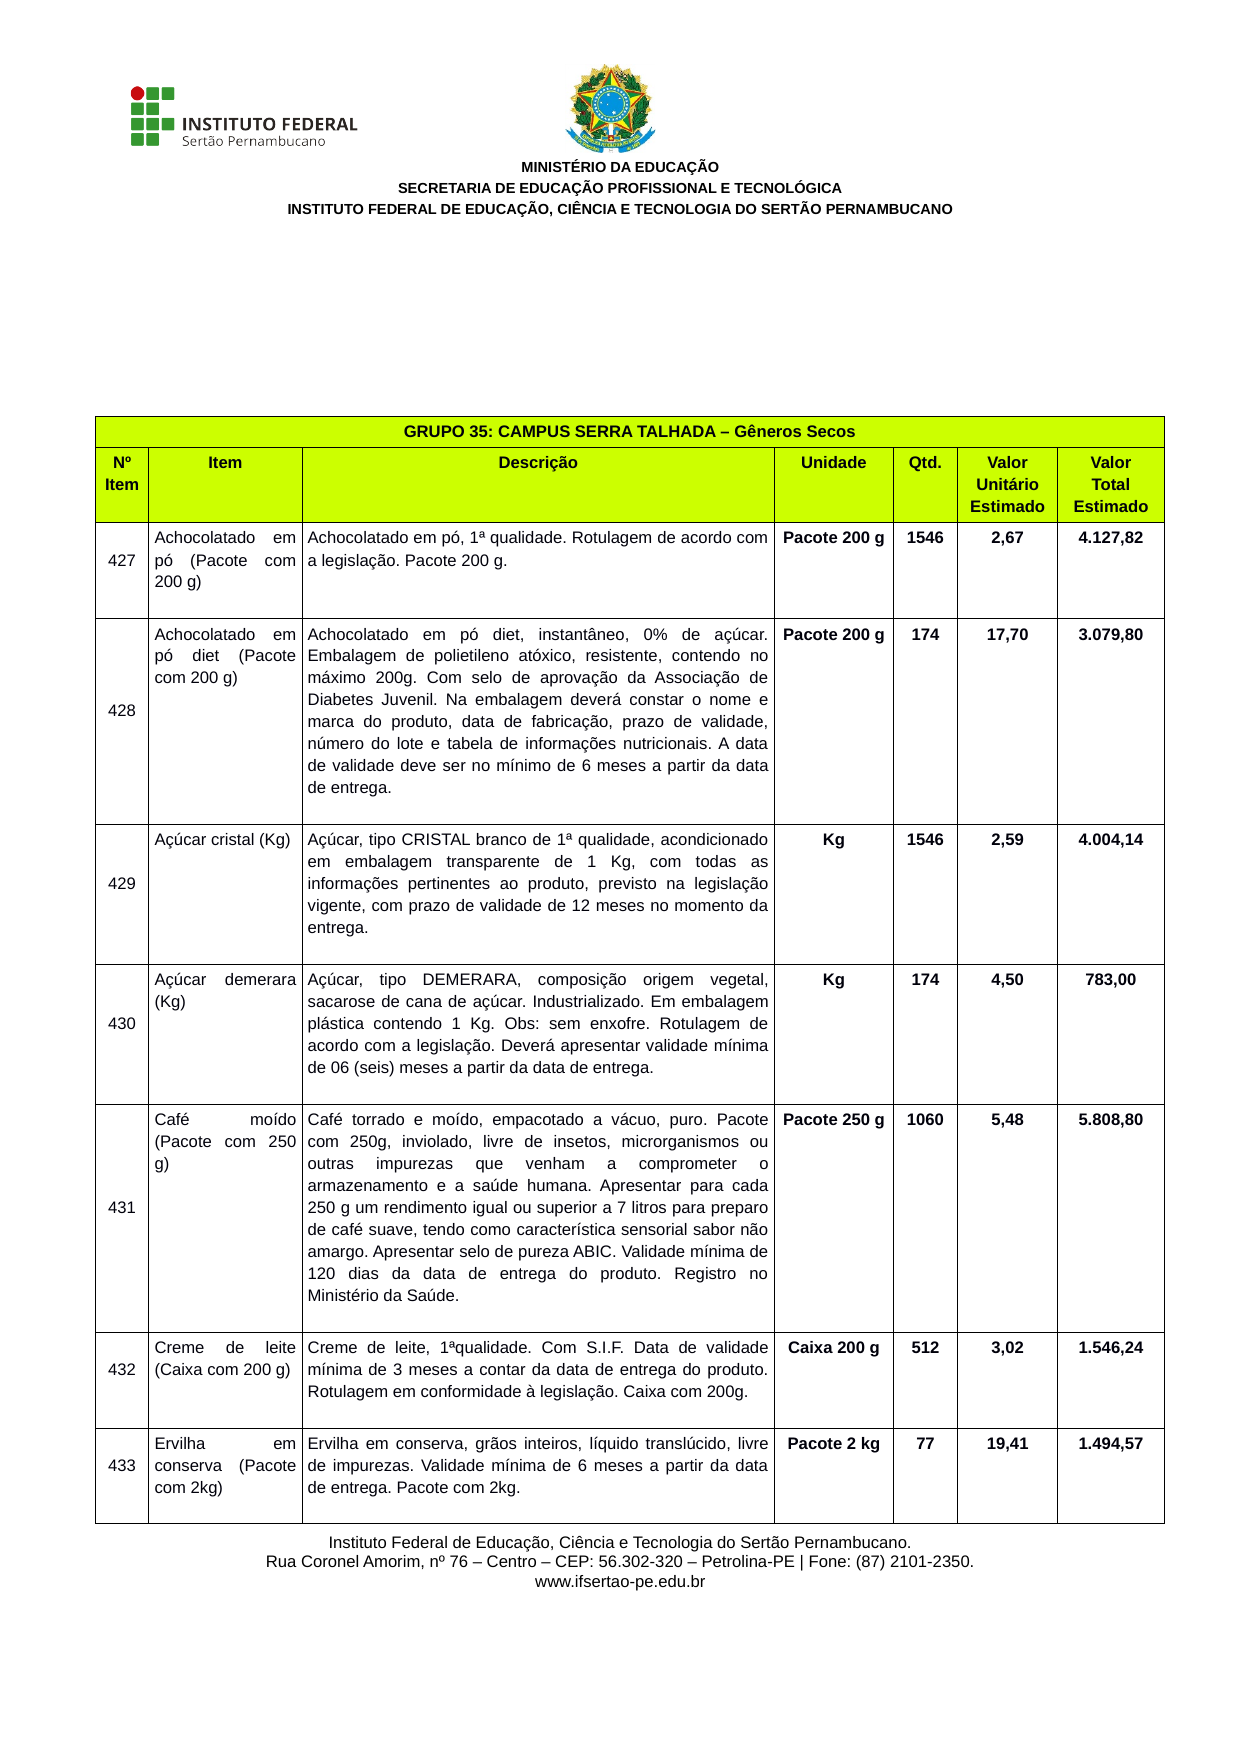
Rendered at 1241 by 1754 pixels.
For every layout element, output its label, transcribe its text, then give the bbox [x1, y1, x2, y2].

table_cell 3.079,80 [1058, 619, 1164, 824]
table_cell 2,67 [958, 523, 1057, 618]
table_cell 2,59 [958, 825, 1057, 964]
table_cell 174 [894, 619, 957, 824]
table_cell Achocolatado em pó (Pacote com 200 g) [149, 523, 302, 618]
table_cell 429 [96, 825, 148, 964]
table_cell Ervilha em conserva, grãos inteiros, líquido translúcido, livre de impurezas. Validade mínima de 6 meses a partir da data de entrega. Pacote com 2kg. [303, 1429, 774, 1523]
table_cell Pacote 250 g [775, 1105, 893, 1331]
table_cell Qtd. [894, 448, 957, 522]
table_cell 512 [894, 1333, 957, 1427]
table_cell 1060 [894, 1105, 957, 1331]
table_cell 430 [96, 965, 148, 1104]
table_cell 1.546,24 [1058, 1333, 1164, 1427]
table_cell Açúcar demerara (Kg) [149, 965, 302, 1104]
table_cell Ervilha em conserva (Pacote com 2kg) [149, 1429, 302, 1523]
table_cell 427 [96, 523, 148, 618]
table_cell Achocolatado em pó diet, instantâneo, 0% de açúcar. Embalagem de polietileno atóxico, resistente, contendo no máximo 200g. Com selo de aprovação da Associação de Diabetes Juvenil. Na embalagem deverá constar o nome e marca do produto, data de fabricação, prazo de validade, número do lote e tabela de informações nutricionais. A data de validade deve ser no mínimo de 6 meses a partir da data de entrega. [303, 619, 774, 824]
table_cell 783,00 [1058, 965, 1164, 1104]
table_cell Café torrado e moído, empacotado a vácuo, puro. Pacote com 250g, inviolado, livre de insetos, microrganismos ou outras impurezas que venham a comprometer o armazenamento e a saúde humana. Apresentar para cada 250 g um rendimento igual ou superior a 7 litros para preparo de café suave, tendo como característica sensorial sabor não amargo. Apresentar selo de pureza ABIC. Validade mínima de 120 dias da data de entrega do produto. Registro no Ministério da Saúde. [303, 1105, 774, 1331]
table_cell Nº Item [96, 448, 148, 522]
table_cell Item [149, 448, 302, 522]
table_cell Caixa 200 g [775, 1333, 893, 1427]
picture [130, 86, 358, 146]
table_cell Açúcar, tipo CRISTAL branco de 1ª qualidade, acondicionado em embalagem transparente de 1 Kg, com todas as informações pertinentes ao produto, previsto na legislação vigente, com prazo de validade de 12 meses no momento da entrega. [303, 825, 774, 964]
table_cell Pacote 200 g [775, 619, 893, 824]
table_cell Valor Unitário Estimado [958, 448, 1057, 522]
table_cell 431 [96, 1105, 148, 1331]
table_cell 17,70 [958, 619, 1057, 824]
table_cell Unidade [775, 448, 893, 522]
table_cell Pacote 2 kg [775, 1429, 893, 1523]
table_cell 174 [894, 965, 957, 1104]
table_cell Kg [775, 825, 893, 964]
picture [565, 64, 656, 153]
table_cell 4,50 [958, 965, 1057, 1104]
table_cell 4.127,82 [1058, 523, 1164, 618]
table_cell Creme de leite (Caixa com 200 g) [149, 1333, 302, 1427]
table_cell Descrição [303, 448, 774, 522]
table_cell Açúcar, tipo DEMERARA, composição origem vegetal, sacarose de cana de açúcar. Industrializado. Em embalagem plástica contendo 1 Kg. Obs: sem enxofre. Rotulagem de acordo com a legislação. Deverá apresentar validade mínima de 06 (seis) meses a partir da data de entrega. [303, 965, 774, 1104]
table_cell Café moído (Pacote com 250 g) [149, 1105, 302, 1331]
table_cell 5.808,80 [1058, 1105, 1164, 1331]
table_cell 3,02 [958, 1333, 1057, 1427]
table_cell 19,41 [958, 1429, 1057, 1523]
table_cell Achocolatado em pó diet (Pacote com 200 g) [149, 619, 302, 824]
table_cell 4.004,14 [1058, 825, 1164, 964]
table_cell Kg [775, 965, 893, 1104]
table_cell 1546 [894, 523, 957, 618]
table_cell 1546 [894, 825, 957, 964]
table_cell Açúcar cristal (Kg) [149, 825, 302, 964]
table_cell 428 [96, 619, 148, 824]
table_cell 5,48 [958, 1105, 1057, 1331]
table_cell Pacote 200 g [775, 523, 893, 618]
table_cell 1.494,57 [1058, 1429, 1164, 1523]
table_cell Achocolatado em pó, 1ª qualidade. Rotulagem de acordo com a legislação. Pacote 200 g. [303, 523, 774, 618]
table_cell Creme de leite, 1ªqualidade. Com S.I.F. Data de validade mínima de 3 meses a contar da data de entrega do produto. Rotulagem em conformidade à legislação. Caixa com 200g. [303, 1333, 774, 1427]
table_cell 433 [96, 1429, 148, 1523]
table_cell 77 [894, 1429, 957, 1523]
table_cell Valor Total Estimado [1058, 448, 1164, 522]
table_cell 432 [96, 1333, 148, 1427]
table_header GRUPO 35: CAMPUS SERRA TALHADA – Gêneros Secos [96, 417, 1164, 447]
